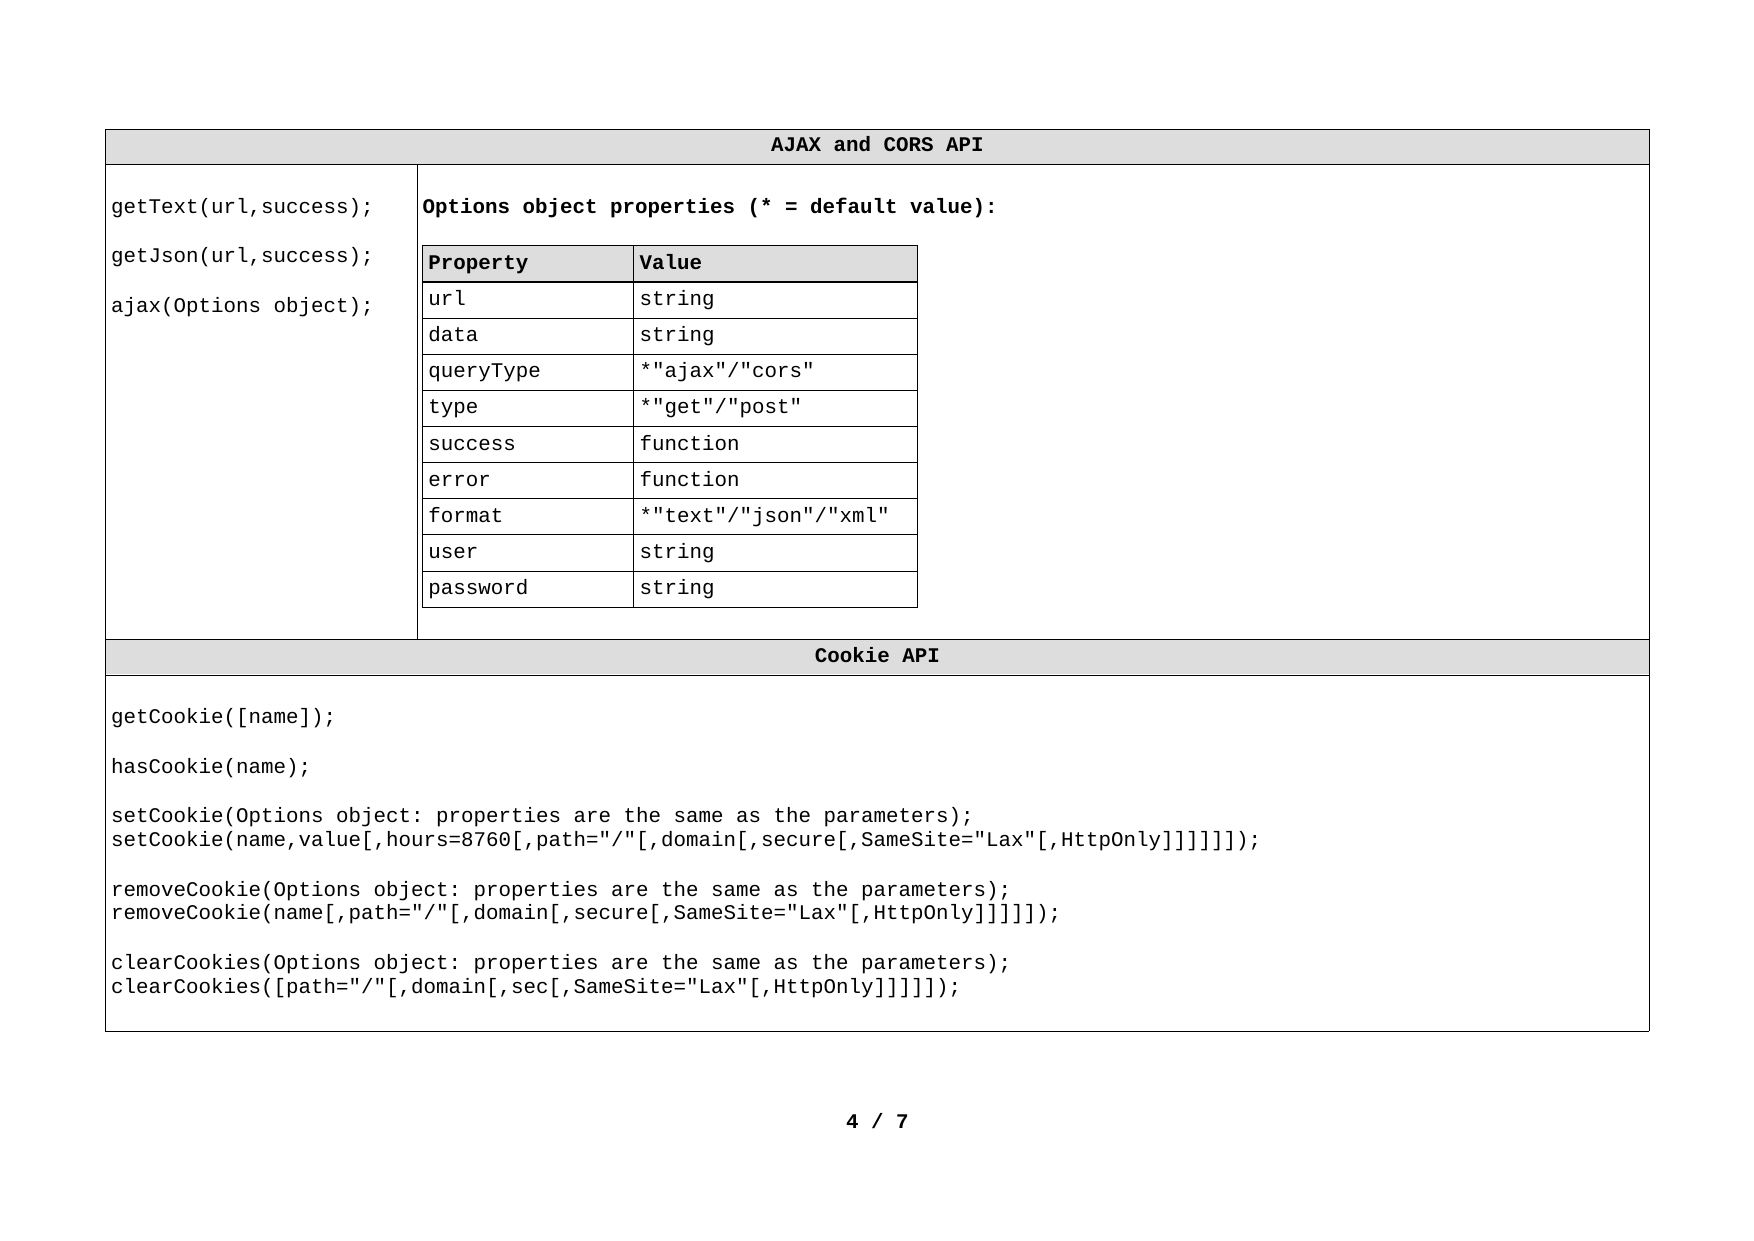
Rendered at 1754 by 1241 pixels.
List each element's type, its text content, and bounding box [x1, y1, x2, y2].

table_header AJAX and CORS API [106, 130, 1649, 164]
table_cell Cookie API [106, 640, 1649, 674]
table_cell Options object properties (* = default value): [418, 165, 1649, 639]
table_cell function [634, 463, 917, 498]
table_cell string [634, 535, 917, 571]
table_cell url [423, 283, 633, 317]
table_cell data [423, 319, 633, 354]
table_cell *"get"/"post" [634, 391, 917, 426]
table_cell type [423, 391, 633, 426]
table_cell getText(url,success); getJson(url,success); ajax(Options object); [106, 165, 417, 639]
table_cell string [634, 572, 917, 607]
table_cell string [634, 283, 917, 317]
table_cell queryType [423, 355, 633, 390]
table_cell *"text"/"json"/"xml" [634, 499, 917, 534]
table_cell success [423, 427, 633, 462]
table_cell format [423, 499, 633, 534]
table_header Value [634, 246, 917, 281]
table_cell *"ajax"/"cors" [634, 355, 917, 390]
table_cell getCookie([name]); hasCookie(name); setCookie(Options object: properties are the same as the parameters); setCookie(name,value[,hours=8760[,path="/"[,domain[,secure[,SameSite="Lax"[,HttpOnly]]]]]]); removeCookie(Options object: properties are the same as the parameters); removeCookie(name[,path="/"[,domain[,secure[,SameSite="Lax"[,HttpOnly]]]]]); clearCookies(Options object: properties are the same as the parameters); clearCookies([path="/"[,domain[,sec[,SameSite="Lax"[,HttpOnly]]]]]); [106, 676, 1649, 1031]
table_cell error [423, 463, 633, 498]
table_cell function [634, 427, 917, 462]
table_cell password [423, 572, 633, 607]
table_cell user [423, 535, 633, 571]
table_cell string [634, 319, 917, 354]
table_header Property [423, 246, 633, 281]
